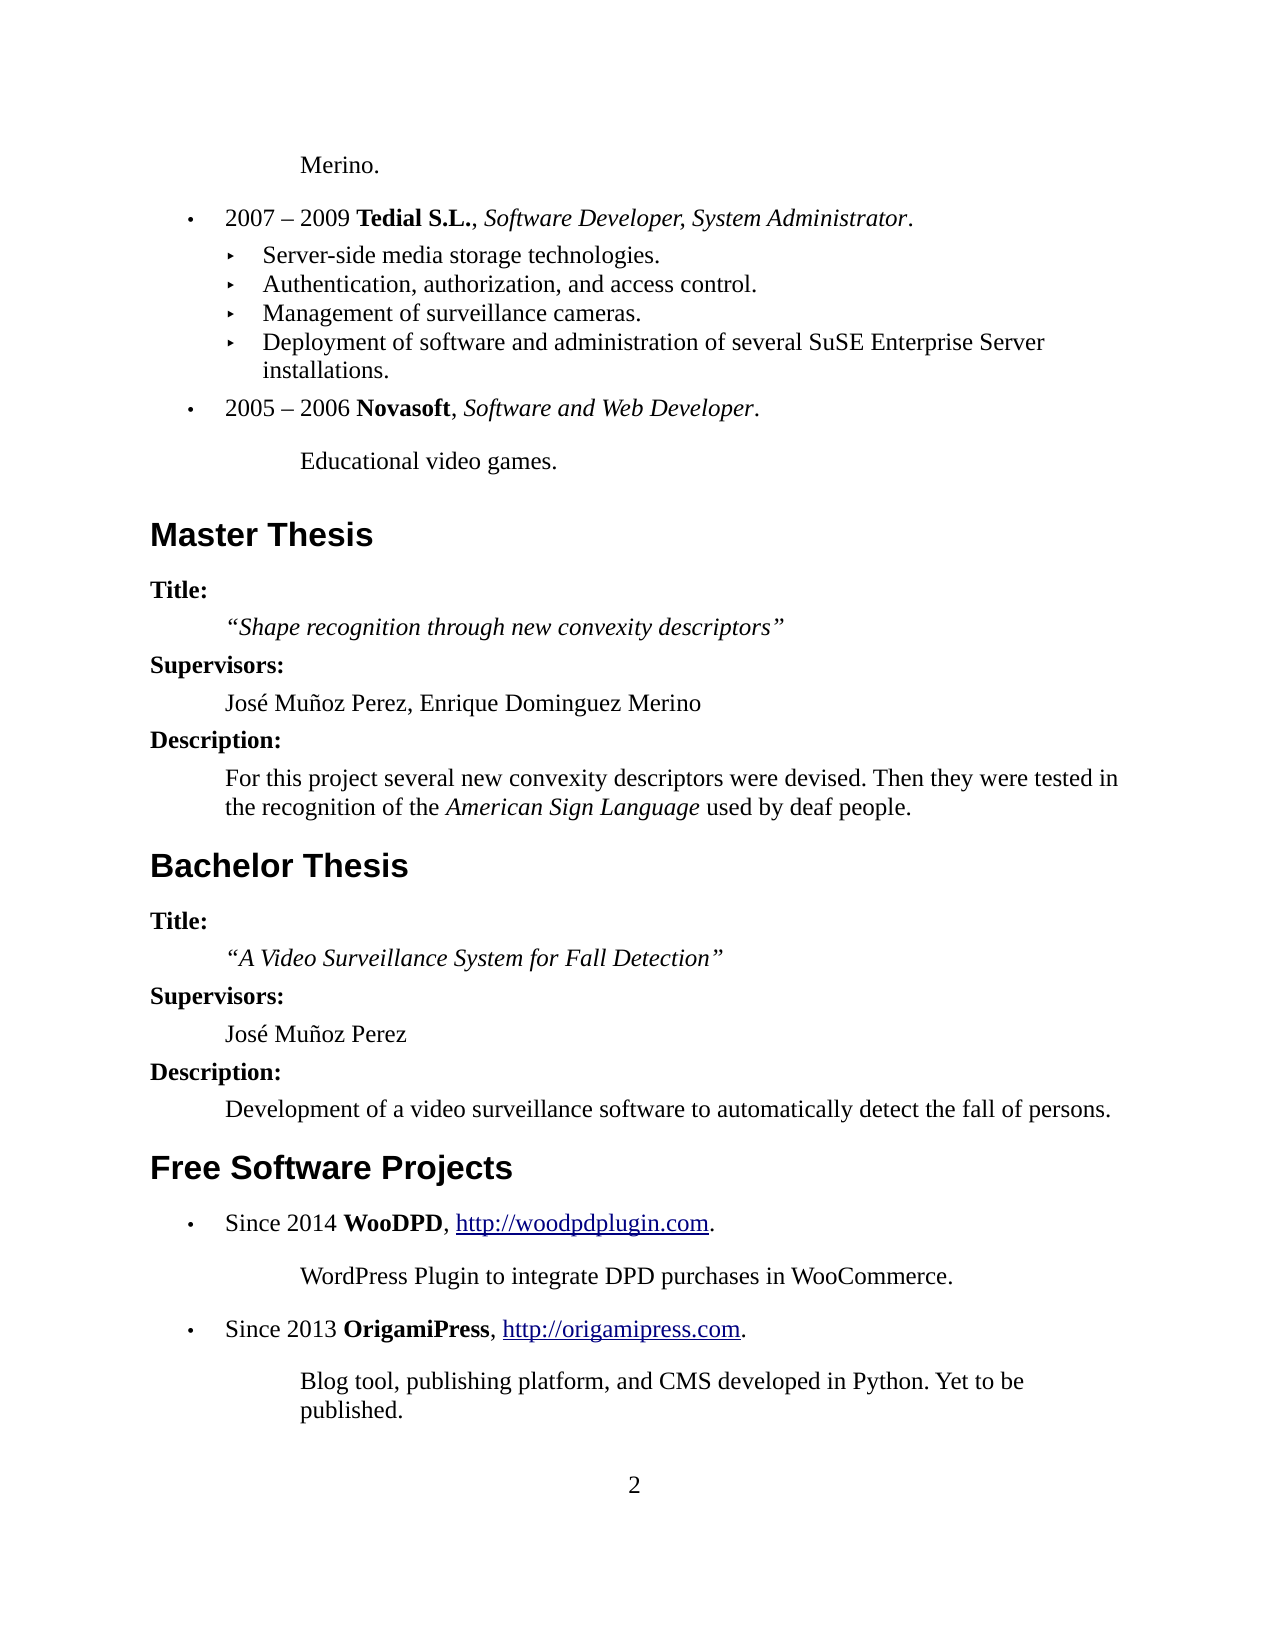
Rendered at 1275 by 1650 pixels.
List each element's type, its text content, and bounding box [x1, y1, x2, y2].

text Supervisors: [150, 650, 1125, 679]
list 2005 – 2006 Novasoft, Software and Web Developer. [187, 393, 1125, 422]
list Deployment of software and administration of several SuSE Enterprise Server installations. [225, 327, 1125, 384]
list Server-side media storage technologies. [225, 240, 1125, 269]
subtitle Bachelor Thesis [150, 846, 1125, 884]
text José Muñoz Perez [225, 1019, 1125, 1048]
list Educational video games. [262, 446, 1125, 474]
list Merino. [262, 150, 1125, 179]
subtitle Free Software Projects [150, 1148, 1125, 1187]
subtitle Master Thesis [150, 514, 1125, 553]
list Since 2013 OrigamiPress, http://origamipress.com. [187, 1314, 1125, 1342]
text José Muñoz Perez, Enrique Dominguez Merino [225, 688, 1125, 717]
text Title: [150, 906, 1125, 934]
list 2007 – 2009 Tedial S.L., Software Developer, System Administrator. [187, 203, 1125, 231]
list Blog tool, publishing platform, and CMS developed in Python. Yet to be published. [262, 1366, 1125, 1424]
text “A Video Surveillance System for Fall Detection” [225, 943, 1125, 972]
list Since 2014 WooDPD, http://woodpdplugin.com. [187, 1208, 1125, 1237]
text Development of a video surveillance software to automatically detect the fall of persons. [225, 1094, 1125, 1123]
text Description: [150, 1057, 1125, 1085]
text Description: [150, 726, 1125, 754]
text For this project several new convexity descriptors were devised. Then they were tested in the recognition of the American Sign Language used by deaf people. [225, 763, 1125, 821]
list Authentication, authorization, and access control. [225, 269, 1125, 298]
text Title: [150, 575, 1125, 603]
text “Shape recognition through new convexity descriptors” [225, 612, 1125, 641]
list WordPress Plugin to integrate DPD purchases in WooCommerce. [262, 1261, 1125, 1290]
text Supervisors: [150, 981, 1125, 1010]
list Management of surveillance cameras. [225, 298, 1125, 327]
